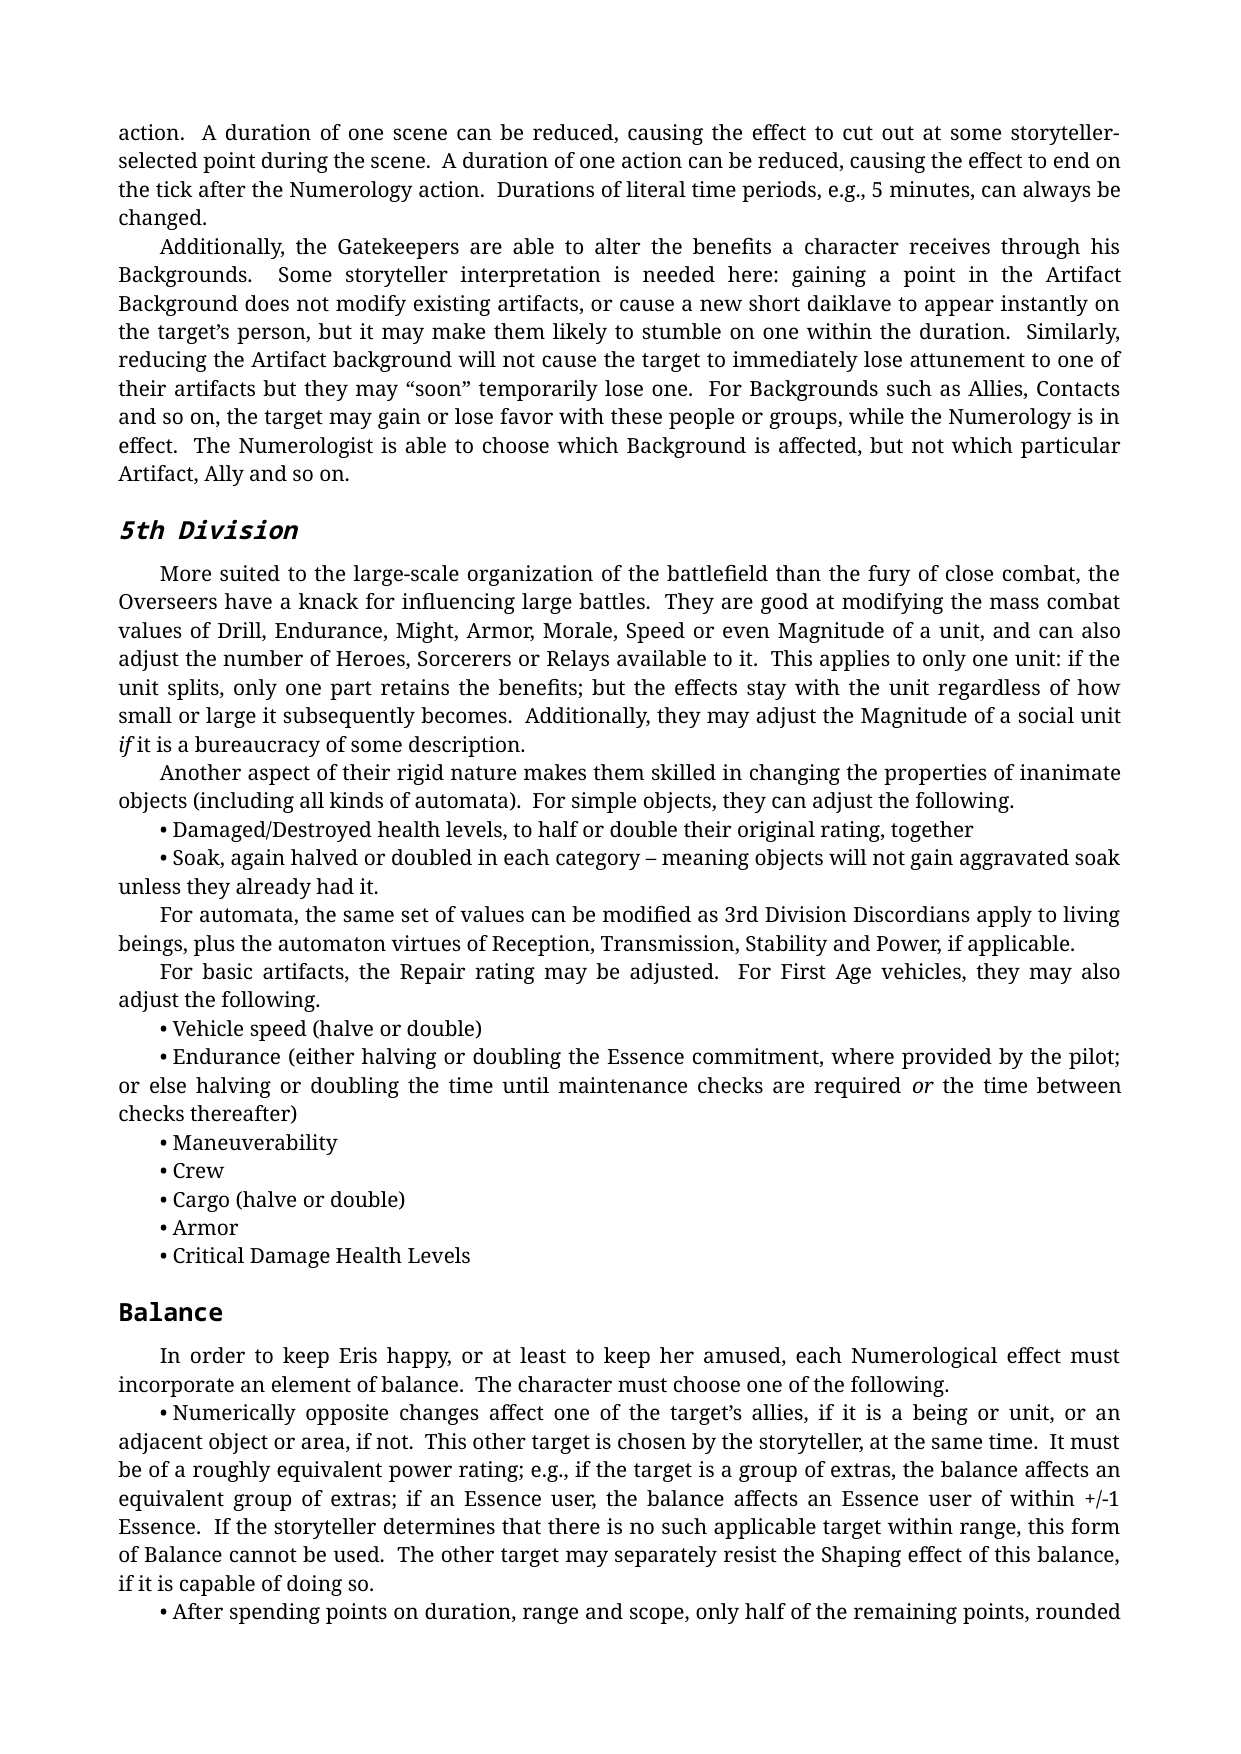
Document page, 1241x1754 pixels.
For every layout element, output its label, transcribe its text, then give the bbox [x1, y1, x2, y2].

text Another aspect of their rigid nature makes them skilled in changing the properties of inanimate objects (including all kinds of automata). For simple objects, they can adjust the following. [118, 758, 1122, 815]
list Critical Damage Health Levels [118, 1242, 1122, 1270]
list Cargo (halve or double) [118, 1185, 1122, 1213]
subtitle 5th Division [118, 513, 1122, 547]
list Vehicle speed (halve or double) [118, 1014, 1122, 1042]
text In order to keep Eris happy, or at least to keep her amused, each Numerological effect must incorporate an element of balance. The character must choose one of the following. [118, 1342, 1122, 1398]
text For automata, the same set of values can be modified as 3rd Division Discordians apply to living beings, plus the automaton virtues of Reception, Transmission, Stability and Power, if applicable. [118, 900, 1122, 957]
list Endurance (either halving or doubling the Essence commitment, where provided by the pilot; or else halving or doubling the time until maintenance checks are required or the time between checks thereafter) [118, 1042, 1122, 1128]
text For basic artifacts, the Repair rating may be adjusted. For First Age vehicles, they may also adjust the following. [118, 957, 1122, 1014]
text action. A duration of one scene can be reduced, causing the effect to cut out at some storyteller-selected point during the scene. A duration of one action can be reduced, causing the effect to end on the tick after the Numerology action. Durations of literal time periods, e.g., 5 minutes, can always be changed. [118, 118, 1122, 232]
list After spending points on duration, range and scope, only half of the remaining points, rounded [118, 1597, 1122, 1626]
list Numerically opposite changes affect one of the target’s allies, if it is a being or unit, or an adjacent object or area, if not. This other target is chosen by the storyteller, at the same time. It must be of a roughly equivalent power rating; e.g., if the target is a group of extras, the balance affects an equivalent group of extras; if an Essence user, the balance affects an Essence user of within +/-1 Essence. If the storyteller determines that there is no such applicable target within range, this form of Balance cannot be used. The other target may separately resist the Shaping effect of this balance, if it is capable of doing so. [118, 1398, 1122, 1597]
text More suited to the large-scale organization of the battlefield than the fury of close combat, the Overseers have a knack for influencing large battles. They are good at modifying the mass combat values of Drill, Endurance, Might, Armor, Morale, Speed or even Magnitude of a unit, and can also adjust the number of Heroes, Sorcerers or Relays available to it. This applies to only one unit: if the unit splits, only one part retains the benefits; but the effects stay with the unit regardless of how small or large it subsequently becomes. Additionally, they may adjust the Magnitude of a social unit if it is a bureaucracy of some description. [118, 559, 1122, 758]
list Armor [118, 1213, 1122, 1242]
text Additionally, the Gatekeepers are able to alter the benefits a character receives through his Backgrounds. Some storyteller interpretation is needed here: gaining a point in the Artifact Background does not modify existing artifacts, or cause a new short daiklave to appear instantly on the target’s person, but it may make them likely to stumble on one within the duration. Similarly, reducing the Artifact background will not cause the target to immediately lose attunement to one of their artifacts but they may “soon” temporarily lose one. For Backgrounds such as Allies, Contacts and so on, the target may gain or lose favor with these people or groups, while the Numerology is in effect. The Numerologist is able to choose which Background is affected, but not which particular Artifact, Ally and so on. [118, 232, 1122, 488]
list Damaged/Destroyed health levels, to half or double their original rating, together [118, 815, 1122, 843]
list Maneuverability [118, 1128, 1122, 1156]
subtitle Balance [118, 1295, 1122, 1329]
list Soak, again halved or doubled in each category – meaning objects will not gain aggravated soak unless they already had it. [118, 843, 1122, 900]
list Crew [118, 1156, 1122, 1185]
